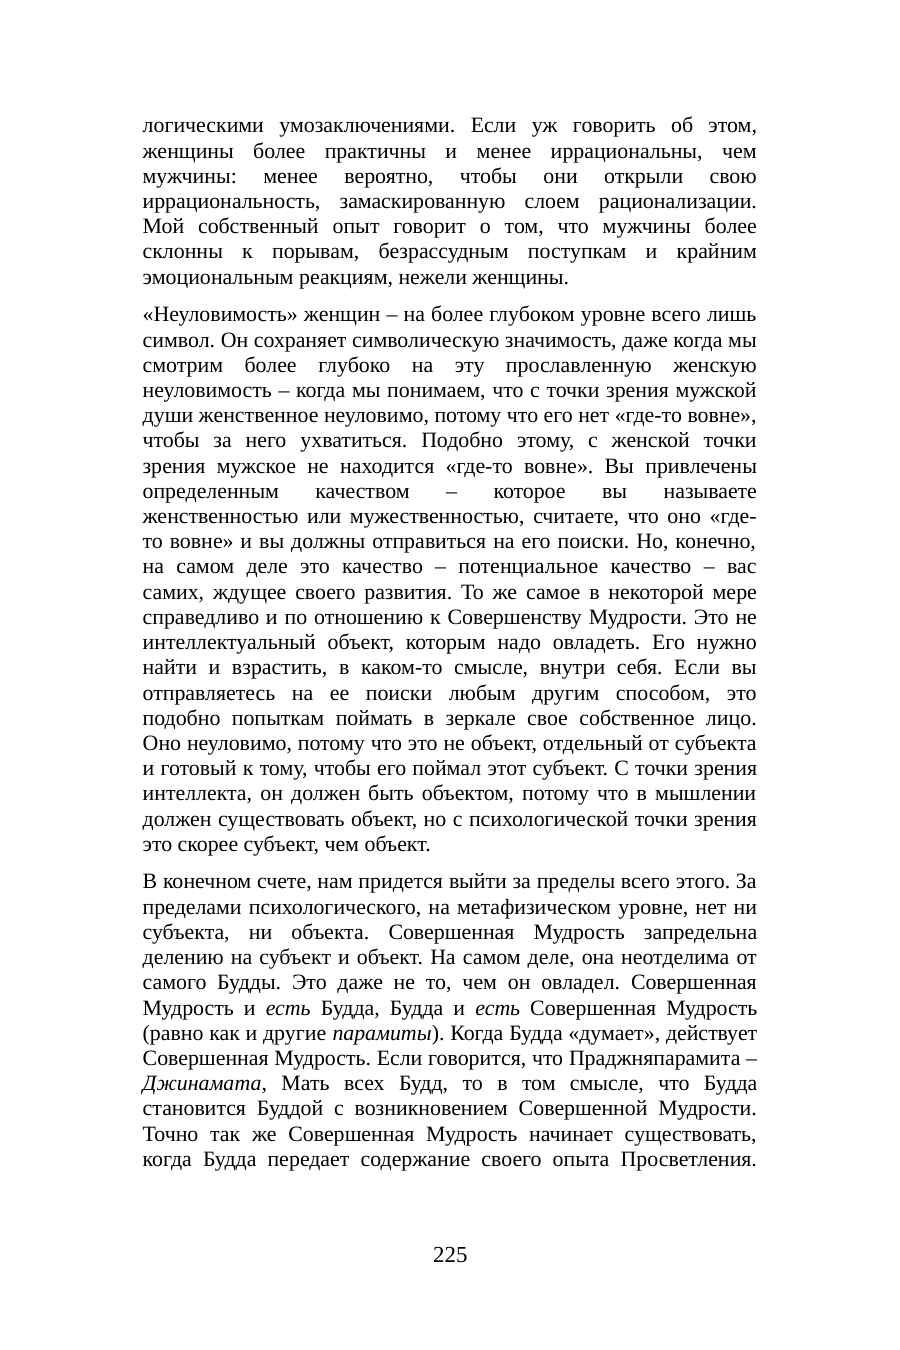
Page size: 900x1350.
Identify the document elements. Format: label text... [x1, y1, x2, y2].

text «Неуловимость» женщин – на более глубоком уровне всего лишь символ. Он сохраняет символическую значимость, даже когда мы смотрим более глубоко на эту прославленную женскую неуловимость – когда мы понимаем, что с точки зрения мужской души женственное неуловимо, потому что его нет «где-то вовне», чтобы за него ухватиться. Подобно этому, с женской точки зрения мужское не находится «где-то вовне». Вы привлечены определенным качеством – которое вы называете женственностью или мужественностью, считаете, что оно «где-то вовне» и вы должны отправиться на его поиски. Но, конечно, на самом деле это качество – потенциальное качество – вас самих, ждущее своего развития. То же самое в некоторой мере справедливо и по отношению к Совершенству Мудрости. Это не интеллектуальный объект, которым надо овладеть. Его нужно найти и взрастить, в каком-то смысле, внутри себя. Если вы отправляетесь на ее поиски любым другим способом, это подобно попыткам поймать в зеркале свое собственное лицо. Оно неуловимо, потому что это не объект, отдельный от субъекта и готовый к тому, чтобы его поймал этот субъект. С точки зрения интеллекта, он должен быть объектом, потому что в мышлении должен существовать объект, но с психологической точки зрения это скорее субъект, чем объект. [142, 301, 757, 856]
text В конечном счете, нам придется выйти за пределы всего этого. За пределами психологического, на метафизическом уровне, нет ни субъекта, ни объекта. Совершенная Мудрость запредельна делению на субъект и объект. На самом деле, она неотделима от самого Будды. Это даже не то, чем он овладел. Совершенная Мудрость и есть Будда, Будда и есть Совершенная Мудрость (равно как и другие парамиты). Когда Будда «думает», действует Совершенная Мудрость. Если говорится, что Праджняпарамита – Джинамата, Мать всех Будд, то в том смысле, что Будда становится Буддой с возникновением Совершенной Мудрости. Точно так же Совершенная Мудрость начинает существовать, когда Будда передает содержание своего опыта Просветления. [142, 868, 757, 1171]
text логическими умозаключениями. Если уж говорить об этом, женщины более практичны и менее иррациональны, чем мужчины: менее вероятно, чтобы они открыли свою иррациональность, замаскированную слоем рационализации. Мой собственный опыт говорит о том, что мужчины более склонны к порывам, безрассудным поступкам и крайним эмоциональным реакциям, нежели женщины. [142, 112, 757, 289]
